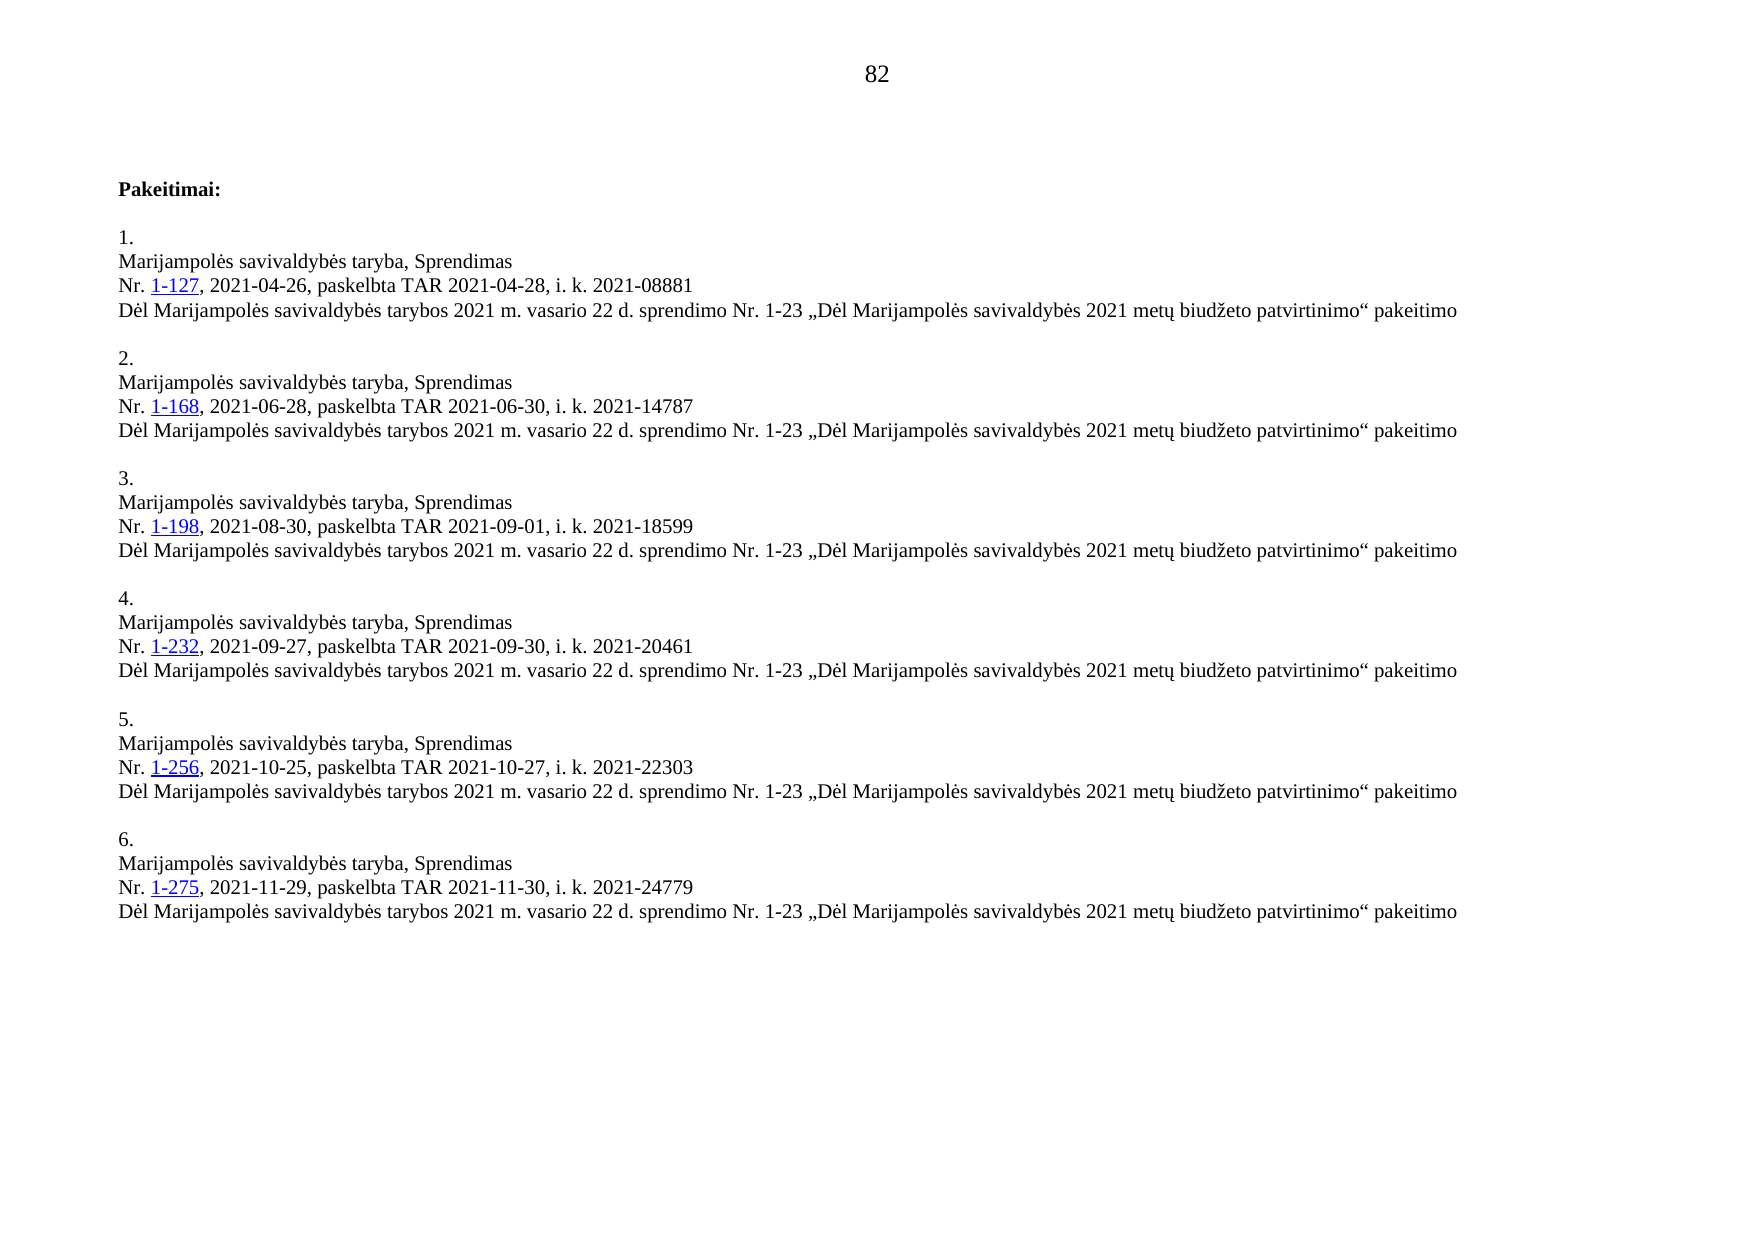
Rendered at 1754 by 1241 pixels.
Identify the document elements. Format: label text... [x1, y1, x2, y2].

text Dėl Marijampolės savivaldybės tarybos 2021 m. vasario 22 d. sprendimo Nr. 1-23 „Dėl Marijampolės savivaldybės 2021 metų biudžeto patvirtinimo“ pakeitimo [118, 538, 1636, 562]
text Marijampolės savivaldybės taryba, Sprendimas [118, 851, 1636, 875]
text Marijampolės savivaldybės taryba, Sprendimas [118, 249, 1636, 273]
text Marijampolės savivaldybės taryba, Sprendimas [118, 490, 1636, 514]
text 4. [118, 586, 1636, 610]
text Dėl Marijampolės savivaldybės tarybos 2021 m. vasario 22 d. sprendimo Nr. 1-23 „Dėl Marijampolės savivaldybės 2021 metų biudžeto patvirtinimo“ pakeitimo [118, 658, 1636, 682]
text Marijampolės savivaldybės taryba, Sprendimas [118, 610, 1636, 634]
text Nr. 1-198, 2021-08-30, paskelbta TAR 2021-09-01, i. k. 2021-18599 [118, 514, 1636, 538]
text Nr. 1-232, 2021-09-27, paskelbta TAR 2021-09-30, i. k. 2021-20461 [118, 634, 1636, 658]
text Nr. 1-256, 2021-10-25, paskelbta TAR 2021-10-27, i. k. 2021-22303 [118, 755, 1636, 779]
text Dėl Marijampolės savivaldybės tarybos 2021 m. vasario 22 d. sprendimo Nr. 1-23 „Dėl Marijampolės savivaldybės 2021 metų biudžeto patvirtinimo“ pakeitimo [118, 418, 1636, 442]
text 2. [118, 346, 1636, 370]
text Pakeitimai: [118, 177, 1636, 201]
text 6. [118, 827, 1636, 851]
text Nr. 1-168, 2021-06-28, paskelbta TAR 2021-06-30, i. k. 2021-14787 [118, 394, 1636, 418]
text Dėl Marijampolės savivaldybės tarybos 2021 m. vasario 22 d. sprendimo Nr. 1-23 „Dėl Marijampolės savivaldybės 2021 metų biudžeto patvirtinimo“ pakeitimo [118, 899, 1636, 923]
text Nr. 1-127, 2021-04-26, paskelbta TAR 2021-04-28, i. k. 2021-08881 [118, 273, 1636, 297]
text 5. [118, 707, 1636, 731]
text Dėl Marijampolės savivaldybės tarybos 2021 m. vasario 22 d. sprendimo Nr. 1-23 „Dėl Marijampolės savivaldybės 2021 metų biudžeto patvirtinimo“ pakeitimo [118, 297, 1636, 322]
text Nr. 1-275, 2021-11-29, paskelbta TAR 2021-11-30, i. k. 2021-24779 [118, 875, 1636, 899]
text Marijampolės savivaldybės taryba, Sprendimas [118, 370, 1636, 394]
text 1. [118, 225, 1636, 249]
text Marijampolės savivaldybės taryba, Sprendimas [118, 731, 1636, 755]
text Dėl Marijampolės savivaldybės tarybos 2021 m. vasario 22 d. sprendimo Nr. 1-23 „Dėl Marijampolės savivaldybės 2021 metų biudžeto patvirtinimo“ pakeitimo [118, 779, 1636, 803]
text 3. [118, 466, 1636, 490]
